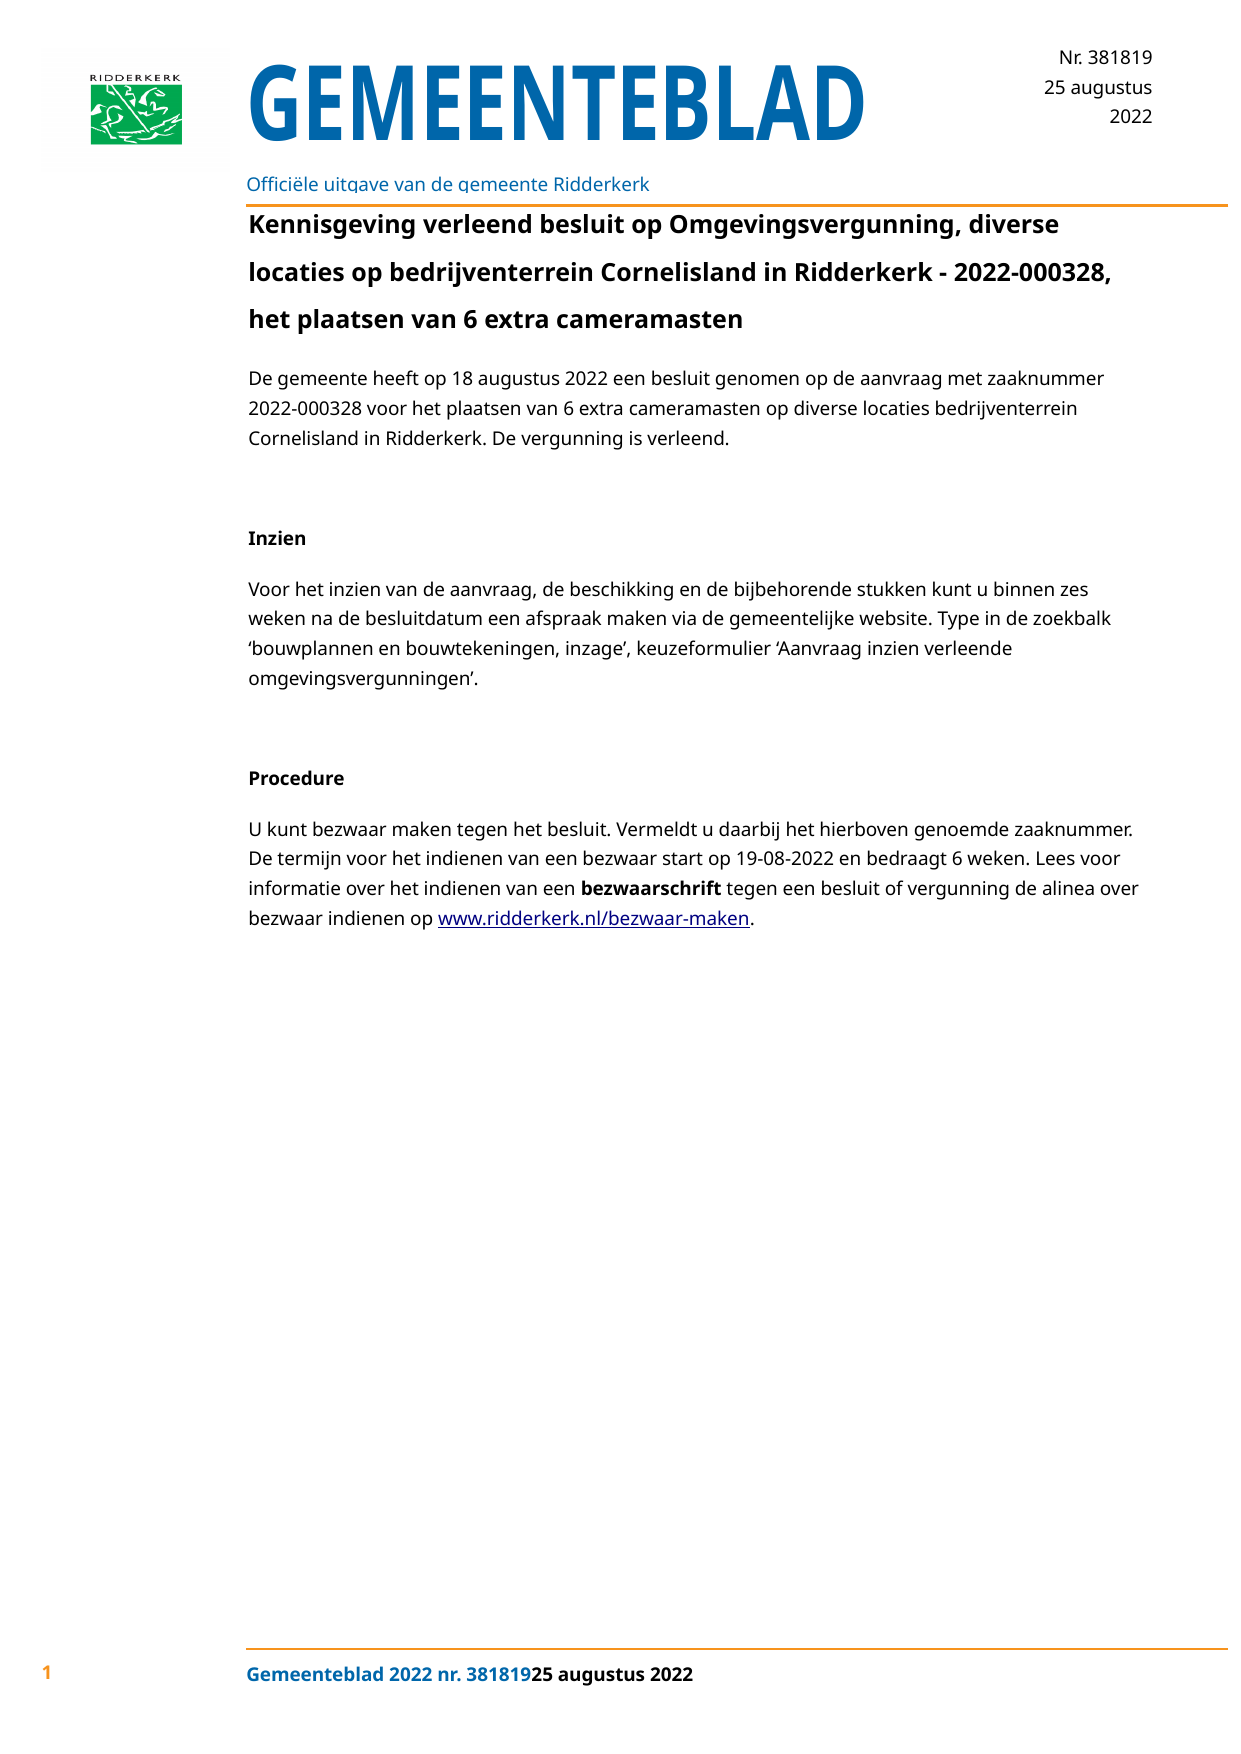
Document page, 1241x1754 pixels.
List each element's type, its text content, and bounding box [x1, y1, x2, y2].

text Voor het inzien van de aanvraag, de beschikking en de bijbehorende stukken kunt u binnen zes weken na de besluitdatum een afspraak maken via de gemeentelijke website. Type in de zoekbalk ‘bouwplannen en bouwtekeningen, inzage’, keuzeformulier ‘Aanvraag inzien verleende omgevingsvergunningen’. [248, 576, 1152, 690]
text U kunt bezwaar maken tegen het besluit. Vermeldt u daarbij het hierboven genoemde zaaknummer. De termijn voor het indienen van een bezwaar start op 19-08-2022 en bedraagt 6 weken. Lees voor informatie over het indienen van een bezwaarschrift tegen een besluit of vergunning de alinea over bezwaar indienen op www.ridderkerk.nl/bezwaar-maken. [248, 816, 1152, 930]
text Kennisgeving verleend besluit op Omgevingsvergunning, diverse locaties op bedrijventerrein Cornelisland in Ridderkerk - 2022-000328, het plaatsen van 6 extra cameramasten [248, 207, 1152, 336]
picture [41, 47, 231, 172]
text Inzien [248, 526, 1152, 551]
text De gemeente heeft op 18 augustus 2022 een besluit genomen op de aanvraag met zaaknummer 2022-000328 voor het plaatsen van 6 extra cameramasten op diverse locaties bedrijventerrein Cornelisland in Ridderkerk. De vergunning is verleend. [248, 366, 1152, 450]
text Procedure [248, 766, 1152, 791]
